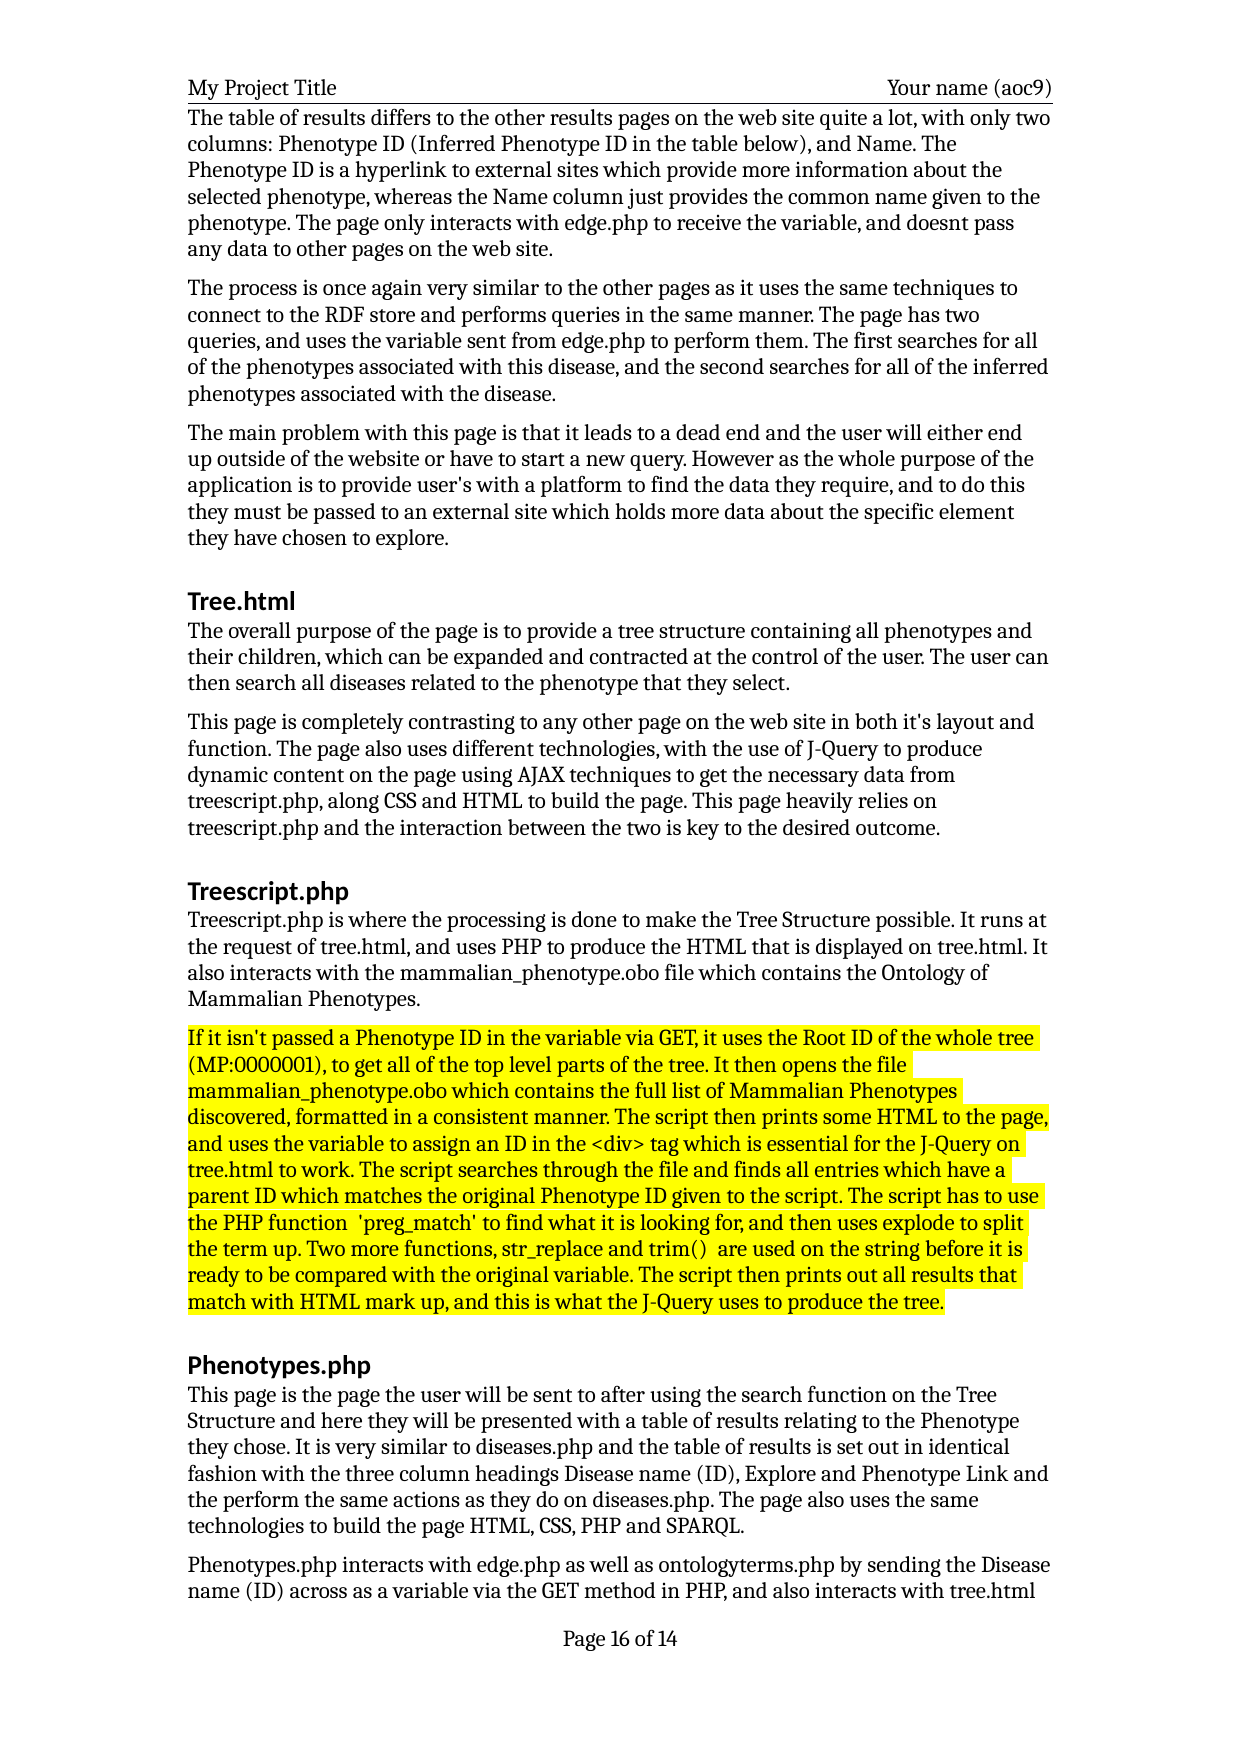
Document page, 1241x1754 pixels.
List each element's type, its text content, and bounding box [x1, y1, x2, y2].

text Treescript.php is where the processing is done to make the Tree Structure possible. It runs at the request of tree.html, and uses PHP to produce the HTML that is displayed on tree.html. It also interacts with the mammalian_phenotype.obo file which contains the Ontology of Mammalian Phenotypes. [187, 907, 1053, 1013]
text The table of results differs to the other results pages on the web site quite a lot, with only two columns: Phenotype ID (Inferred Phenotype ID in the table below), and Name. The Phenotype ID is a hyperlink to external sites which provide more information about the selected phenotype, whereas the Name column just provides the common name given to the phenotype. The page only interacts with edge.php to receive the variable, and doesnt pass any data to other pages on the web site. [187, 104, 1053, 263]
text If it isn't passed a Phenotype ID in the variable via GET, it uses the Root ID of the whole tree (MP:0000001), to get all of the top level parts of the tree. It then opens the file mammalian_phenotype.obo which contains the full list of Mammalian Phenotypes discovered, formatted in a consistent manner. The script then prints some HTML to the page, and uses the variable to assign an ID in the <div> tag which is essential for the J-Query on tree.html to work. The script searches through the file and finds all entries which have a parent ID which matches the original Phenotype ID given to the script. The script has to use the PHP function 'preg_match' to find what it is looking for, and then uses explode to split the term up. Two more functions, str_replace and trim() are used on the string before it is ready to be compared with the original variable. The script then prints out all results that match with HTML mark up, and this is what the J-Query uses to produce the tree. [187, 1025, 1053, 1315]
text The main problem with this page is that it leads to a dead end and the user will either end up outside of the website or have to start a new query. However as the whole purpose of the application is to provide user's with a platform to find the data they require, and to do this they must be passed to an external site which holds more data about the specific element they have chosen to explore. [187, 419, 1053, 551]
text This page is completely contrasting to any other page on the web site in both it's layout and function. The page also uses different technologies, with the use of J-Query to produce dynamic content on the page using AJAX techniques to get the necessary data from treescript.php, along CSS and HTML to build the page. This page heavily relies on treescript.php and the interaction between the two is key to the desired outcome. [187, 709, 1053, 841]
subtitle Tree.html [187, 584, 1053, 617]
text The overall purpose of the page is to provide a tree structure containing all phenotypes and their children, which can be expanded and contracted at the control of the user. The user can then search all diseases related to the phenotype that they select. [187, 617, 1053, 697]
text Phenotypes.php interacts with edge.php as well as ontologyterms.php by sending the Disease name (ID) across as a variable via the GET method in PHP, and also interacts with tree.html [187, 1552, 1053, 1605]
text This page is the page the user will be sent to after using the search function on the Tree Structure and here they will be presented with a table of results relating to the Phenotype they chose. It is very similar to diseases.php and the table of results is set out in identical fashion with the three column headings Disease name (ID), Explore and Phenotype Link and the perform the same actions as they do on diseases.php. The page also uses the same technologies to build the page HTML, CSS, PHP and SPARQL. [187, 1381, 1053, 1539]
subtitle Phenotypes.php [187, 1348, 1053, 1381]
text The process is once again very similar to the other pages as it uses the same techniques to connect to the RDF store and performs queries in the same manner. The page has two queries, and uses the variable sent from edge.php to perform them. The first searches for all of the phenotypes associated with this disease, and the second searches for all of the inferred phenotypes associated with the disease. [187, 275, 1053, 407]
subtitle Treescript.php [187, 874, 1053, 907]
